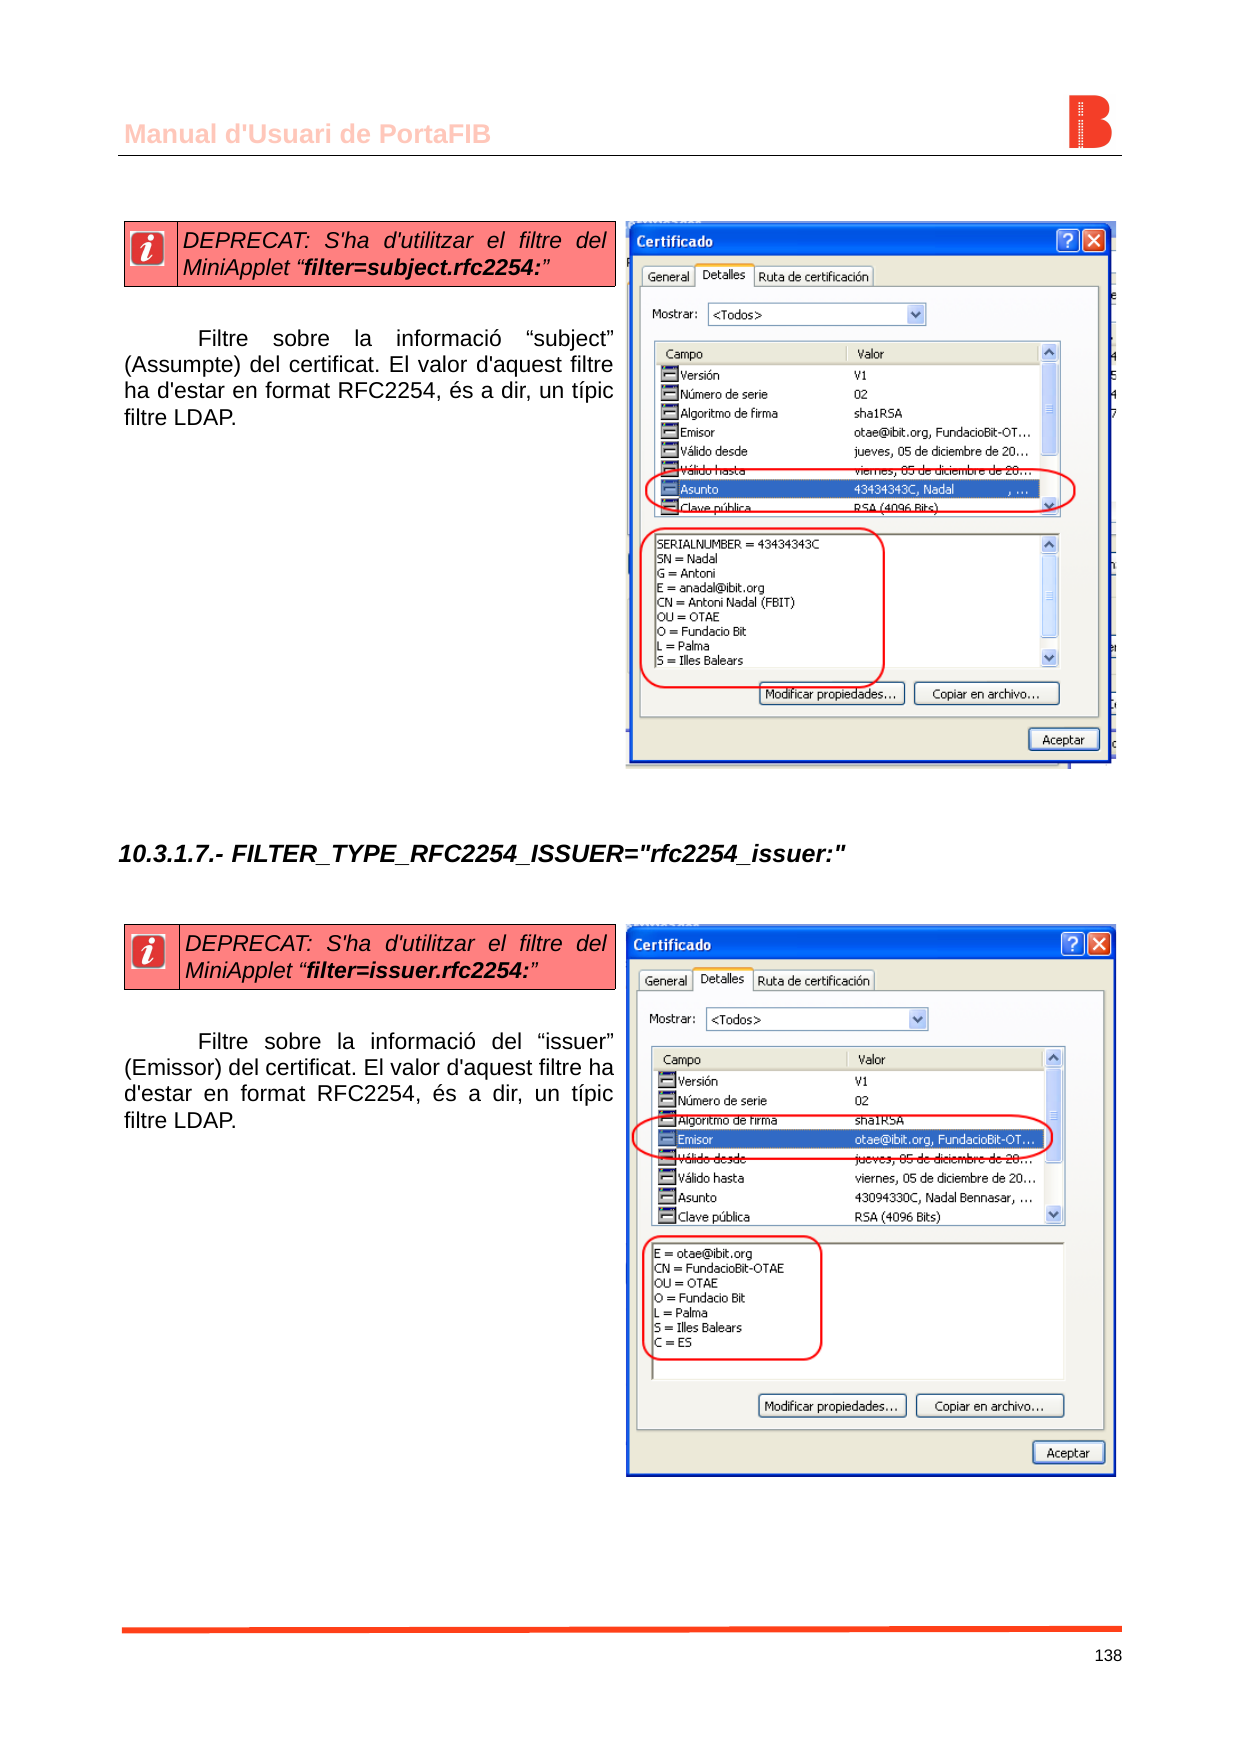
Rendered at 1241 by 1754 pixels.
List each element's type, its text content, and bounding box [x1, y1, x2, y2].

subtitle FILTER_TYPE_RFC2254_ISSUER="rfc2254_issuer:" [118, 838, 1122, 867]
table_header Filtre sobre la informació “subject” (Assumpte) del certificat. El valor d'aquest filtre ha d'estar en format RFC2254, és a dir, un típic filtre LDAP. [118, 216, 620, 775]
table_header DEPRECAT: S'ha d'utilitzar el filtre del MiniApplet “filter=subject.rfc2254:” [178, 222, 615, 286]
table_header [620, 216, 1122, 775]
table_header [620, 919, 1122, 1482]
picture [1063, 94, 1117, 150]
picture [625, 221, 1117, 769]
table_header [125, 925, 179, 989]
table_header [125, 222, 177, 286]
picture [131, 934, 166, 969]
table_header Filtre sobre la informació del “issuer” (Emissor) del certificat. El valor d'aquest filtre ha d'estar en format RFC2254, és a dir, un típic filtre LDAP. [118, 919, 620, 1482]
table_header DEPRECAT: S'ha d'utilitzar el filtre del MiniApplet “filter=issuer.rfc2254:” [180, 925, 615, 989]
picture [625, 924, 1117, 1477]
picture [130, 231, 165, 266]
